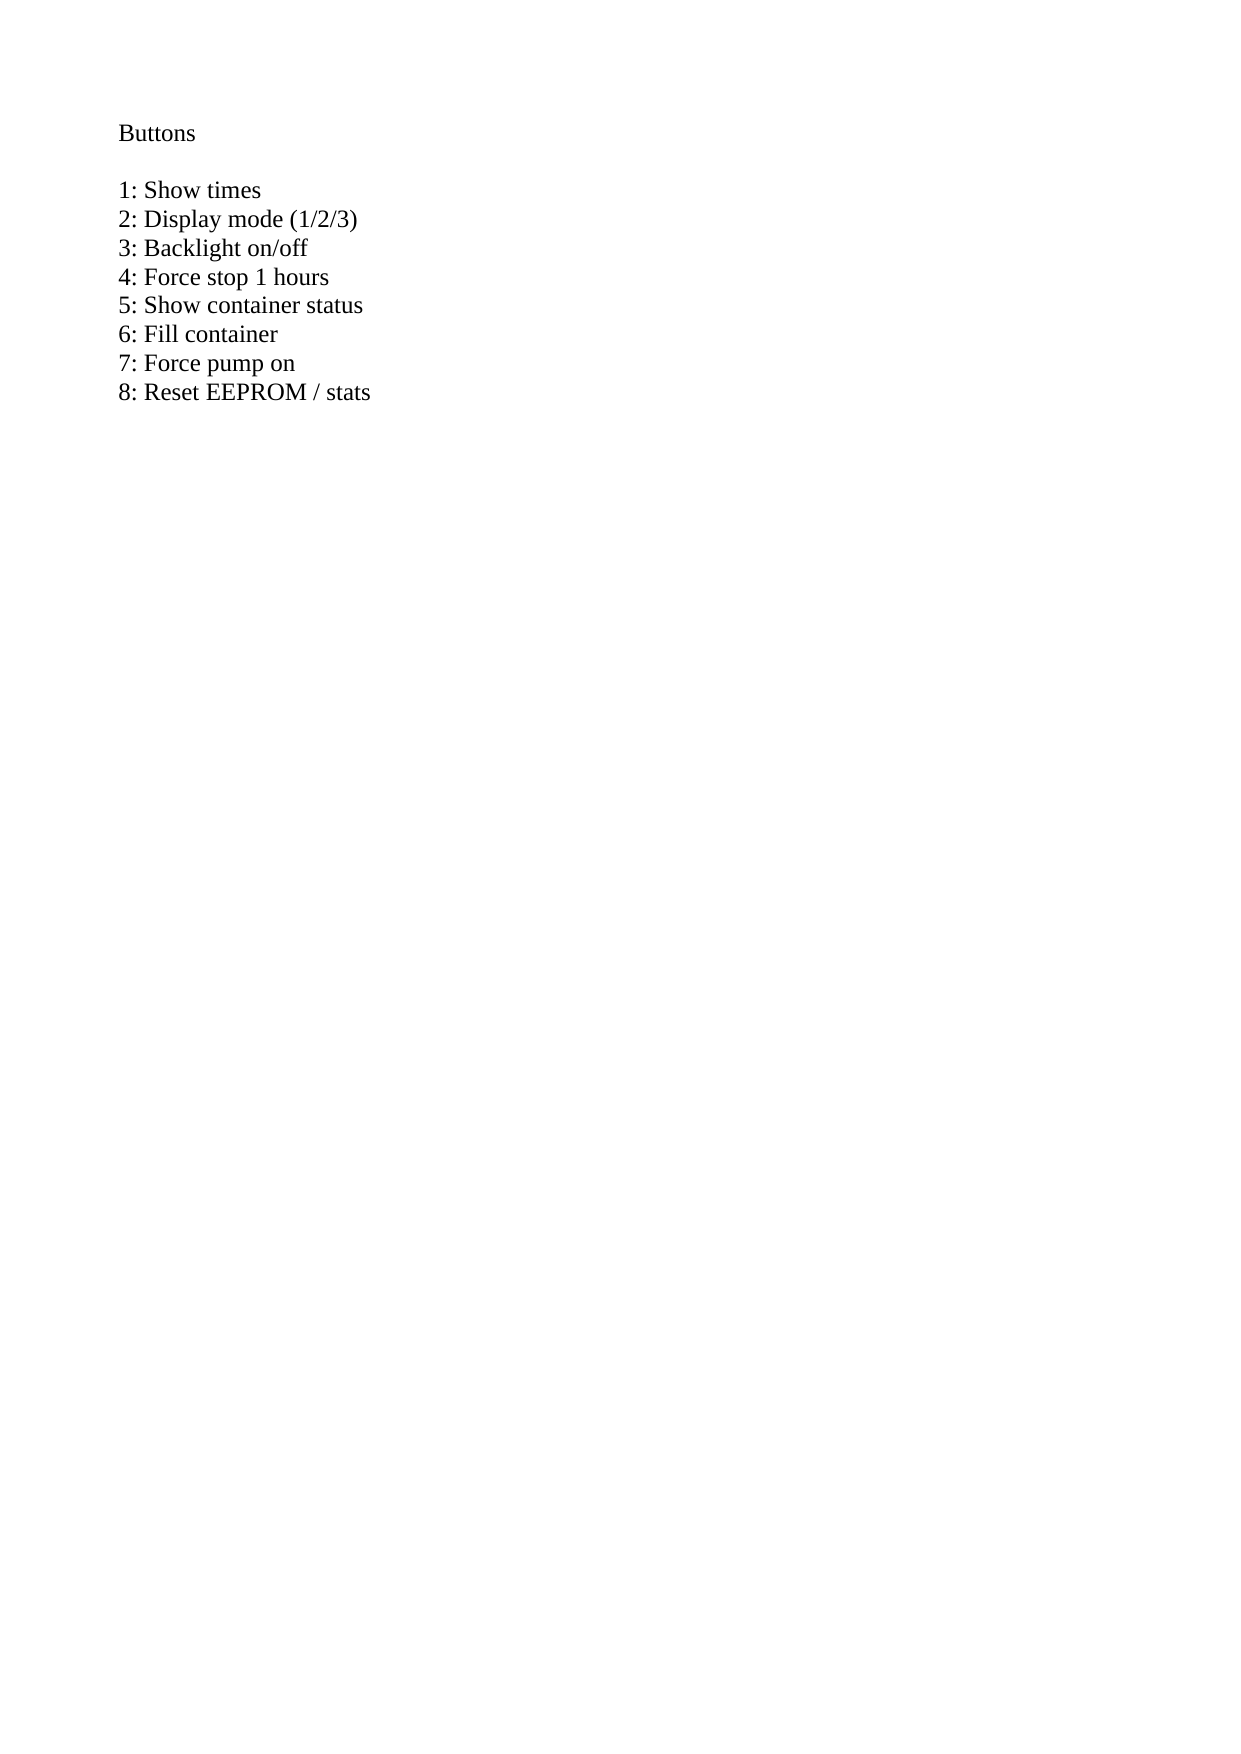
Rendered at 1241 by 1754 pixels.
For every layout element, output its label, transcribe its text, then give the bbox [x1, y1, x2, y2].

text 2: Display mode (1/2/3) [118, 204, 1122, 233]
text 6: Fill container [118, 319, 1122, 348]
text 8: Reset EEPROM / stats [118, 377, 1122, 406]
text Buttons [118, 118, 1122, 147]
text 1: Show times [118, 176, 1122, 204]
text 4: Force stop 1 hours [118, 262, 1122, 291]
text 7: Force pump on [118, 348, 1122, 377]
text 3: Backlight on/off [118, 233, 1122, 262]
text 5: Show container status [118, 291, 1122, 319]
